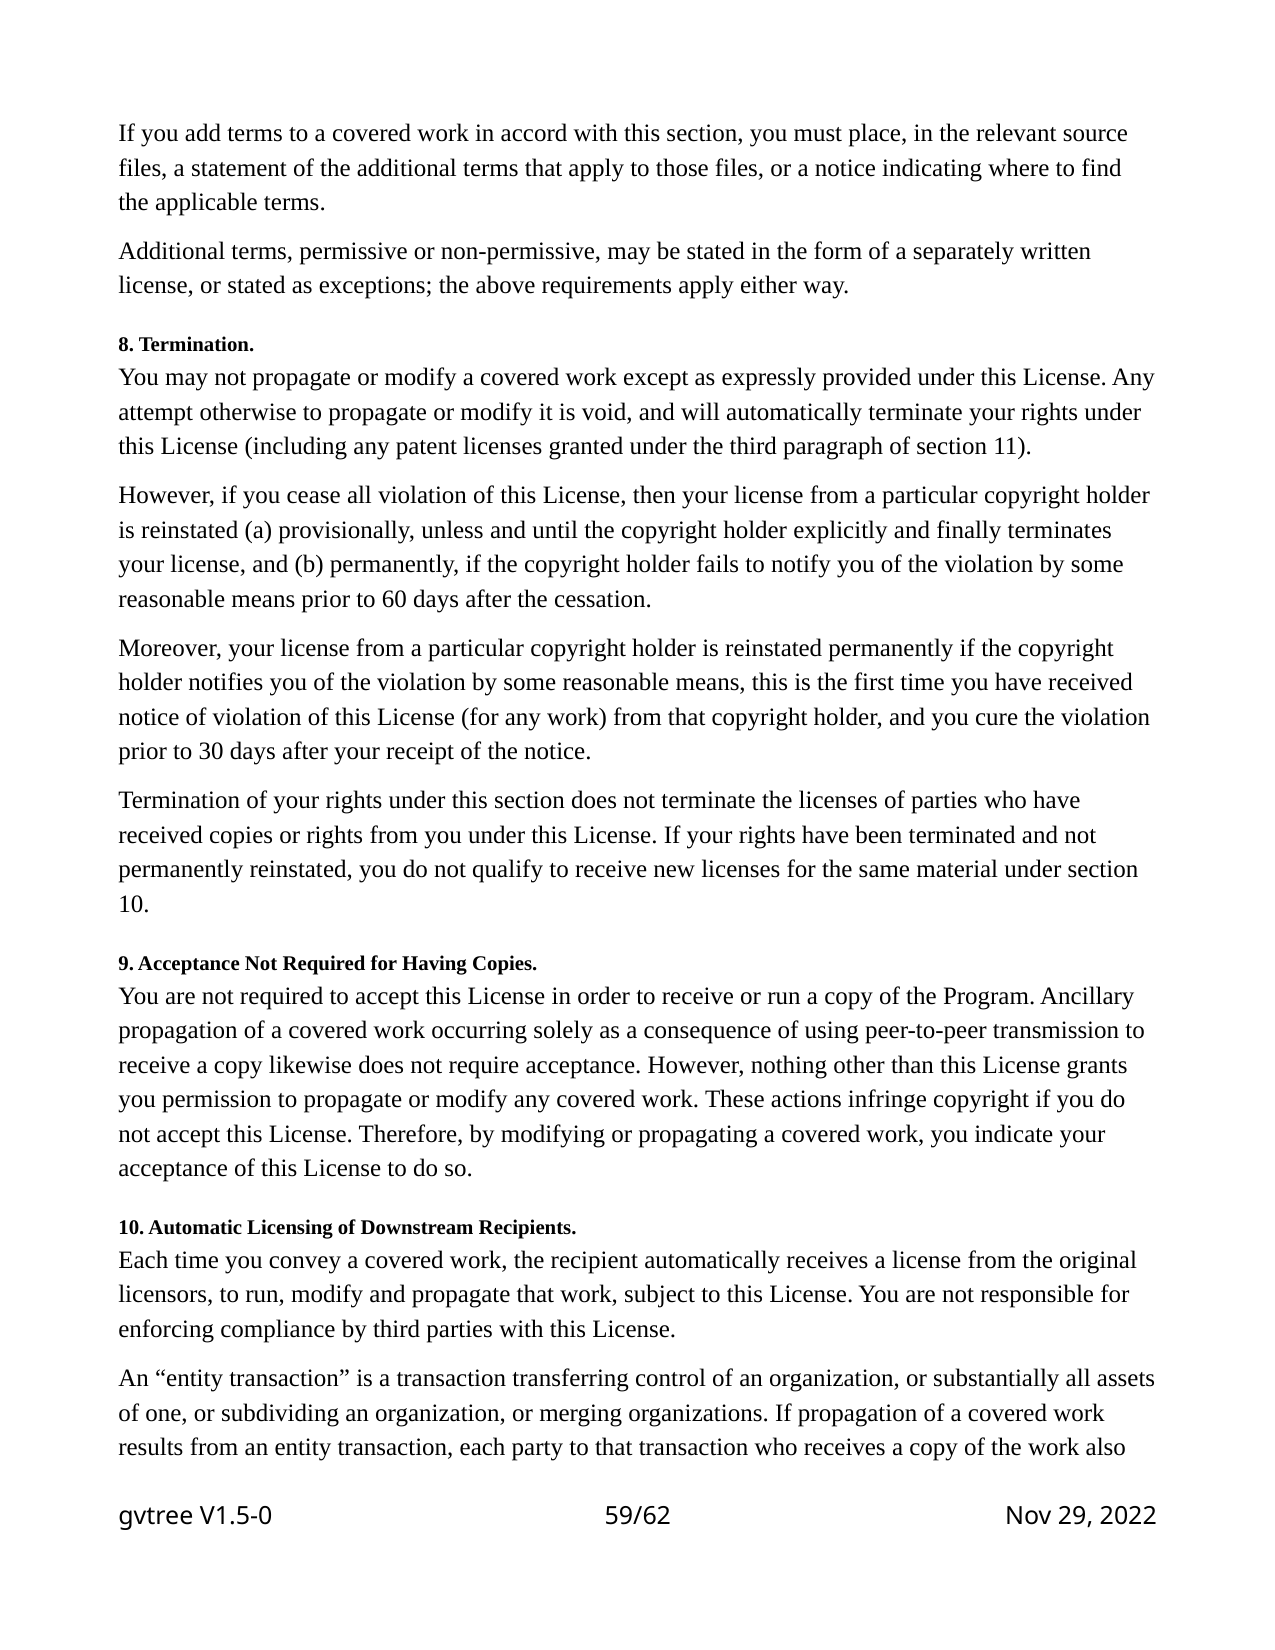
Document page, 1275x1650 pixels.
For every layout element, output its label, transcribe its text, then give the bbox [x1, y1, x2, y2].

text You may not propagate or modify a covered work except as expressly provided under this License. Any attempt otherwise to propagate or modify it is void, and will automatically terminate your rights under this License (including any patent licenses granted under the third paragraph of section 11). [118, 362, 1157, 460]
subtitle 9. Acceptance Not Required for Having Copies. [118, 951, 1157, 974]
text Moreover, your license from a particular copyright holder is reinstated permanently if the copyright holder notifies you of the violation by some reasonable means, this is the first time you have received notice of violation of this License (for any work) from that copyright holder, and you cure the violation prior to 30 days after your receipt of the notice. [118, 633, 1157, 765]
text You are not required to accept this License in order to receive or run a copy of the Program. Ancillary propagation of a covered work occurring solely as a consequence of using peer-to-peer transmission to receive a copy likewise does not require acceptance. However, nothing other than this License grants you permission to propagate or modify any covered work. These actions infringe copyright if you do not accept this License. Therefore, by modifying or propagating a covered work, you indicate your acceptance of this License to do so. [118, 981, 1157, 1182]
text Termination of your rights under this section does not terminate the licenses of parties who have received copies or rights from you under this License. If your rights have been terminated and not permanently reinstated, you do not qualify to receive new licenses for the same material under section 10. [118, 786, 1157, 918]
text An “entity transaction” is a transaction transferring control of an organization, or substantially all assets of one, or subdividing an organization, or merging organizations. If propagation of a covered work results from an entity transaction, each party to that transaction who receives a copy of the work also [118, 1363, 1157, 1461]
subtitle 10. Automatic Licensing of Downstream Recipients. [118, 1215, 1157, 1239]
text Additional terms, permissive or non-permissive, may be stated in the form of a separately written license, or stated as exceptions; the above requirements apply either way. [118, 236, 1157, 299]
text Each time you convey a covered work, the recipient automatically receives a license from the original licensors, to run, modify and propagate that work, subject to this License. You are not responsible for enforcing compliance by third parties with this License. [118, 1245, 1157, 1343]
text If you add terms to a covered work in accord with this section, you must place, in the relevant source files, a statement of the additional terms that apply to those files, or a notice indicating where to find the applicable terms. [118, 118, 1157, 216]
subtitle 8. Termination. [118, 332, 1157, 356]
text However, if you cease all violation of this License, then your license from a particular copyright holder is reinstated (a) provisionally, unless and until the copyright holder explicitly and finally terminates your license, and (b) permanently, if the copyright holder fails to notify you of the violation by some reasonable means prior to 60 days after the cessation. [118, 481, 1157, 613]
